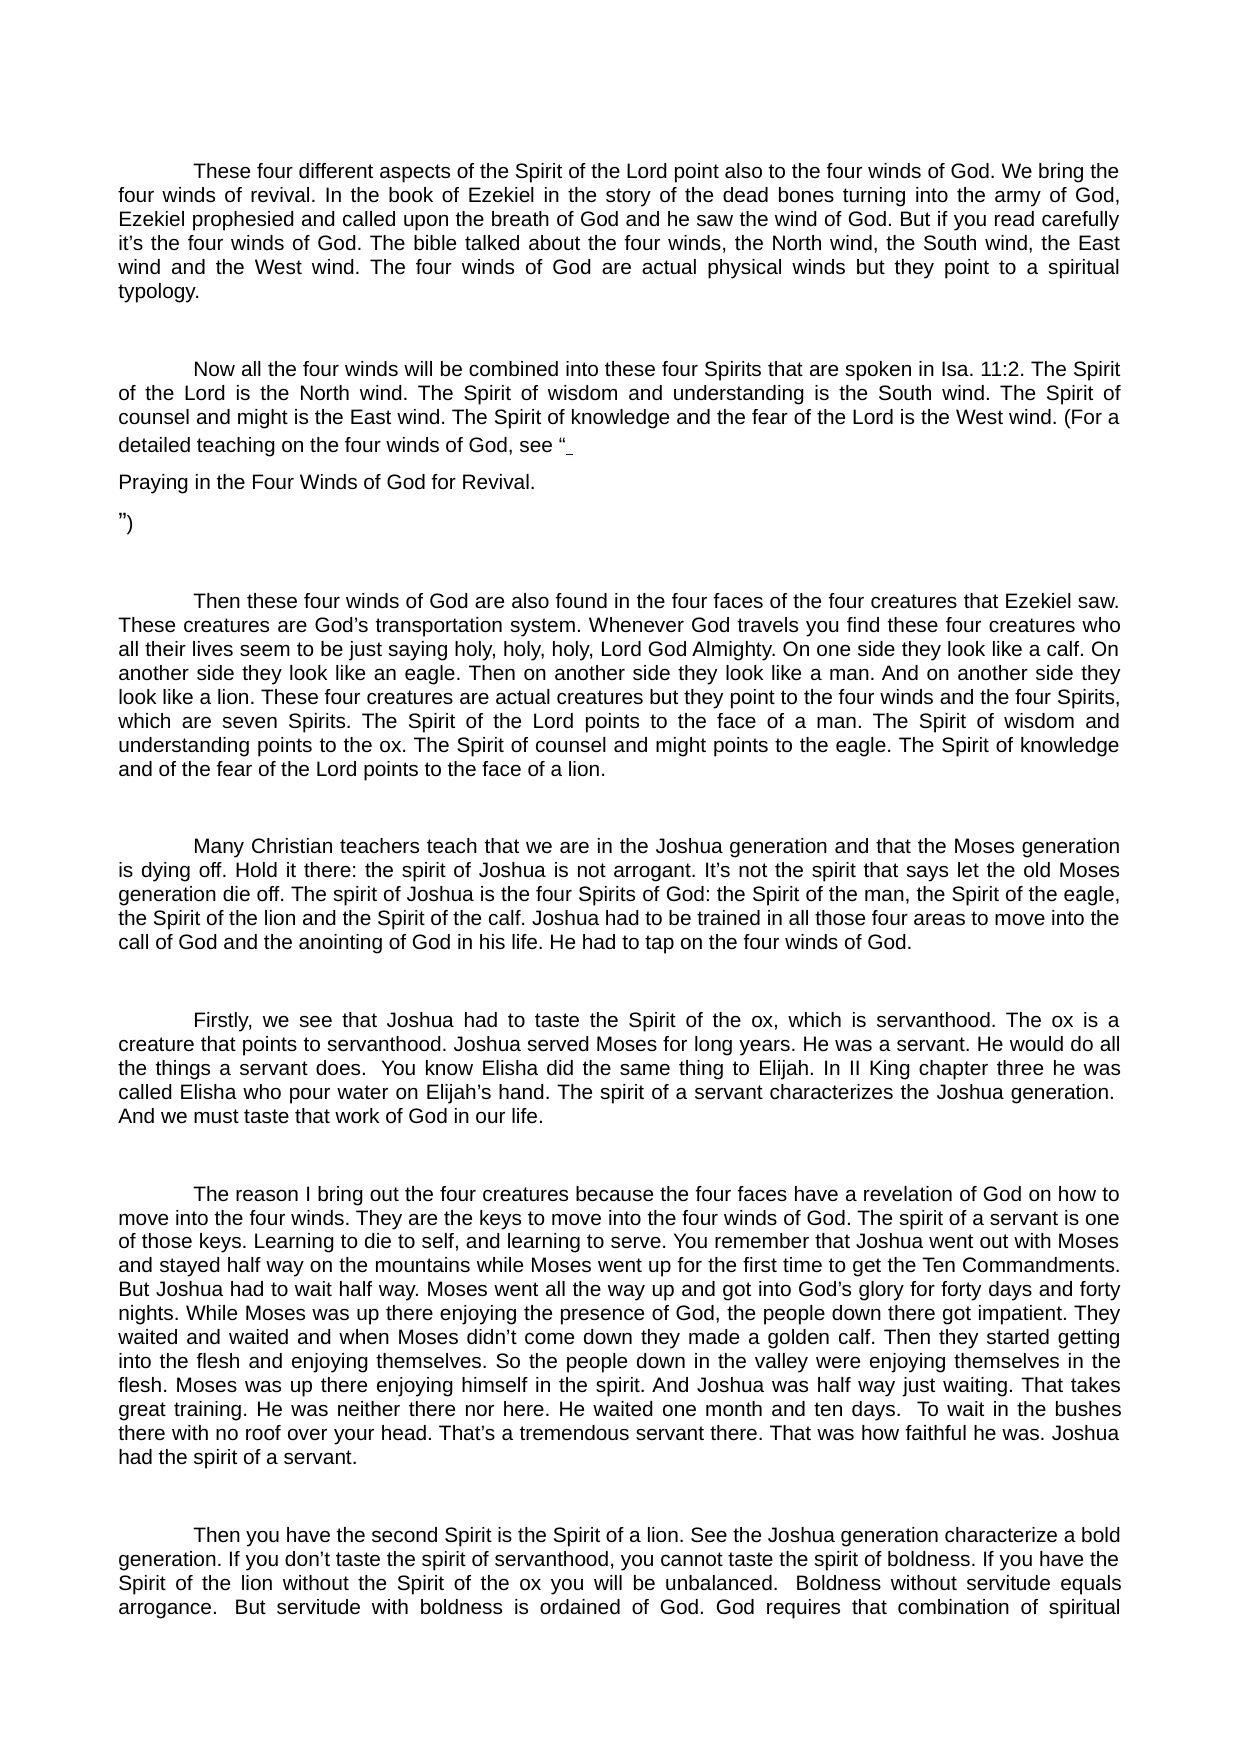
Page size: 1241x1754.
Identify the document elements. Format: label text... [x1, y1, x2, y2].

text The reason I bring out the four creatures because the four faces have a revelation of God on how to move into the four winds. They are the keys to move into the four winds of God. The spirit of a servant is one of those keys. Learning to die to self, and learning to serve. You remember that Joshua went out with Moses and stayed half way on the mountains while Moses went up for the first time to get the Ten Commandments. But Joshua had to wait half way. Moses went all the way up and got into God’s glory for forty days and forty nights. While Moses was up there enjoying the presence of God, the people down there got impatient. They waited and waited and when Moses didn’t come down they made a golden calf. Then they started getting into the flesh and enjoying themselves. So the people down in the valley were enjoying themselves in the flesh. Moses was up there enjoying himself in the spirit. And Joshua was half way just waiting. That takes great training. He was neither there nor here. He waited one month and ten days. To wait in the bushes there with no roof over your head. That’s a tremendous servant there. That was how faithful he was. Joshua had the spirit of a servant. [118, 1181, 1122, 1469]
text ”) [118, 506, 1122, 535]
text Many Christian teachers teach that we are in the Joshua generation and that the Moses generation is dying off. Hold it there: the spirit of Joshua is not arrogant. It’s not the spirit that says let the old Moses generation die off. The spirit of Joshua is the four Spirits of God: the Spirit of the man, the Spirit of the eagle, the Spirit of the lion and the Spirit of the calf. Joshua had to be trained in all those four areas to move into the call of God and the anointing of God in his life. He had to tap on the four winds of God. [118, 834, 1122, 954]
text Now all the four winds will be combined into these four Spirits that are spoken in Isa. 11:2. The Spirit of the Lord is the North wind. The Spirit of wisdom and understanding is the South wind. The Spirit of counsel and might is the East wind. The Spirit of knowledge and the fear of the Lord is the West wind. (For a detailed teaching on the four winds of God, see “ [118, 357, 1122, 457]
text Then these four winds of God are also found in the four faces of the four creatures that Ezekiel saw. These creatures are God’s transportation system. Whenever God travels you find these four creatures who all their lives seem to be just saying holy, holy, holy, Lord God Almighty. On one side they look like a calf. On another side they look like an eagle. Then on another side they look like a man. And on another side they look like a lion. These four creatures are actual creatures but they point to the four winds and the four Spirits, which are seven Spirits. The Spirit of the Lord points to the face of a man. The Spirit of wisdom and understanding points to the ox. The Spirit of counsel and might points to the eagle. The Spirit of knowledge and of the fear of the Lord points to the face of a lion. [118, 589, 1122, 781]
text Firstly, we see that Joshua had to taste the Spirit of the ox, which is servanthood. The ox is a creature that points to servanthood. Joshua served Moses for long years. He was a servant. He would do all the things a servant does. You know Elisha did the same thing to Elijah. In II King chapter three he was called Elisha who pour water on Elijah’s hand. The spirit of a servant characterizes the Joshua generation. And we must taste that work of God in our life. [118, 1008, 1122, 1128]
text These four different aspects of the Spirit of the Lord point also to the four winds of God. We bring the four winds of revival. In the book of Ezekiel in the story of the dead bones turning into the army of God, Ezekiel prophesied and called upon the breath of God and he saw the wind of God. But if you read carefully it’s the four winds of God. The bible talked about the four winds, the North wind, the South wind, the East wind and the West wind. The four winds of God are actual physical winds but they point to a spiritual typology. [118, 159, 1122, 303]
text Praying in the Four Winds of God for Revival. [118, 470, 1122, 494]
text Then you have the second Spirit is the Spirit of a lion. See the Joshua generation characterize a bold generation. If you don’t taste the spirit of servanthood, you cannot taste the spirit of boldness. If you have the Spirit of the lion without the Spirit of the ox you will be unbalanced. Boldness without servitude equals arrogance. But servitude with boldness is ordained of God. God requires that combination of spiritual [118, 1523, 1122, 1618]
